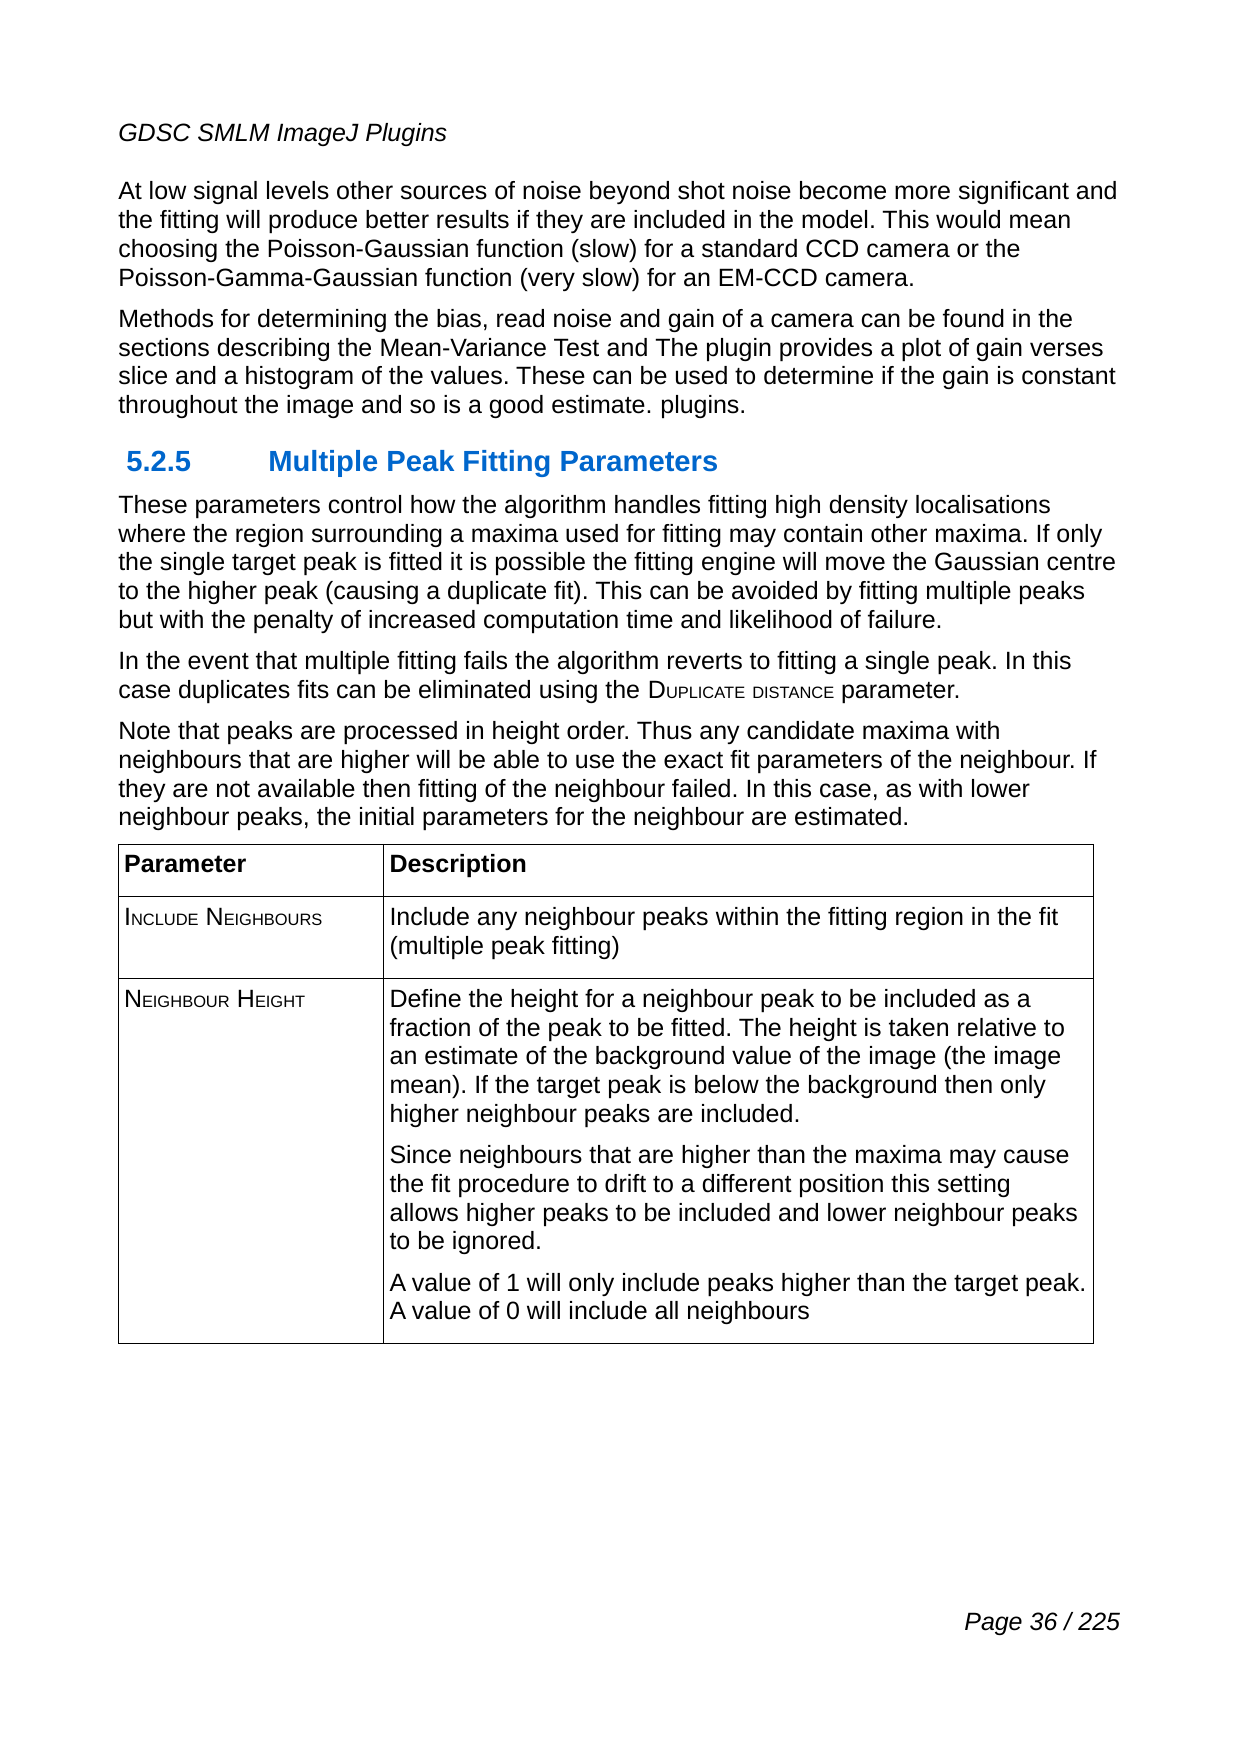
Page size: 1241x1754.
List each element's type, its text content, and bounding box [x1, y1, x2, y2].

table_header Description [384, 845, 1093, 896]
text At low signal levels other sources of noise beyond shot noise become more significant and the fitting will produce better results if they are included in the model. This would mean choosing the Poisson-Gaussian function (slow) for a standard CCD camera or the Poisson-Gamma-Gaussian function (very slow) for an EM-CCD camera. [118, 176, 1122, 291]
subtitle Multiple Peak Fitting Parameters [118, 444, 1122, 477]
text Methods for determining the bias, read noise and gain of a camera can be found in the sections describing the Mean-Variance Test and The plugin provides a plot of gain verses slice and a histogram of the values. These can be used to determine if the gain is constant throughout the image and so is a good estimate. plugins. [118, 304, 1122, 419]
text These parameters control how the algorithm handles fitting high density localisations where the region surrounding a maxima used for fitting may contain other maxima. If only the single target peak is fitted it is possible the fitting engine will move the Gaussian centre to the higher peak (causing a duplicate fit). This can be avoided by fitting multiple peaks but with the penalty of increased computation time and likelihood of failure. [118, 490, 1122, 634]
table_header Parameter [119, 845, 383, 896]
text Note that peaks are processed in height order. Thus any candidate maxima with neighbours that are higher will be able to use the exact fit parameters of the neighbour. If they are not available then fitting of the neighbour failed. In this case, as with lower neighbour peaks, the initial parameters for the neighbour are estimated. [118, 716, 1122, 831]
table_cell Neighbour Height [119, 979, 383, 1343]
table_cell Define the height for a neighbour peak to be included as a fraction of the peak to be fitted. The height is taken relative to an estimate of the background value of the image (the image mean). If the target peak is below the background then only higher neighbour peaks are included. Since neighbours that are higher than the maxima may cause the fit procedure to drift to a different position this setting allows higher peaks to be included and lower neighbour peaks to be ignored. A value of 1 will only include peaks higher than the target peak. A value of 0 will include all neighbours [384, 979, 1093, 1343]
table_cell Include Neighbours [119, 897, 383, 978]
text In the event that multiple fitting fails the algorithm reverts to fitting a single peak. In this case duplicates fits can be eliminated using the Duplicate distance parameter. [118, 646, 1122, 704]
table_cell Include any neighbour peaks within the fitting region in the fit (multiple peak fitting) [384, 897, 1093, 978]
